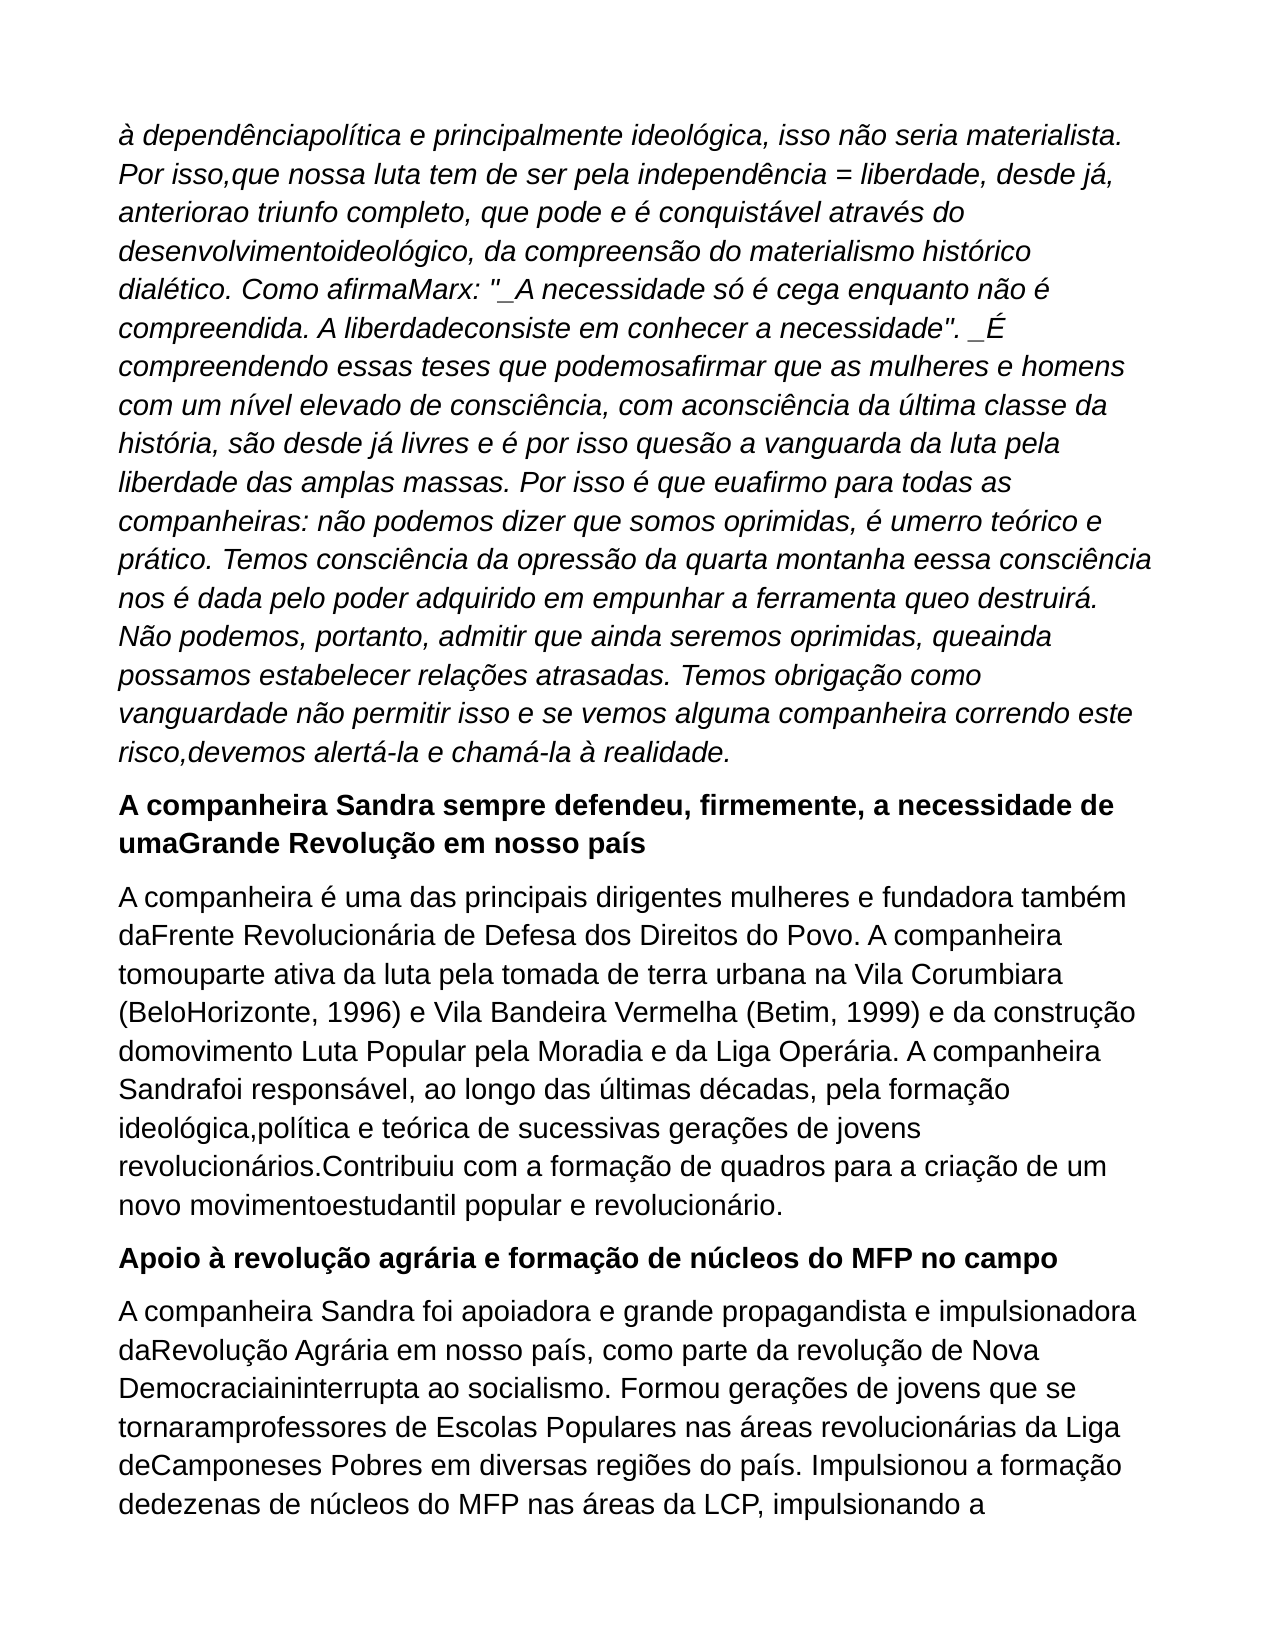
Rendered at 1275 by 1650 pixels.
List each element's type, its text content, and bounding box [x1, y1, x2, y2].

text A companheira Sandra foi apoiadora e grande propagandista e impulsionadora daRevolução Agrária em nosso país, como parte da revolução de Nova Democraciaininterrupta ao socialismo. Formou gerações de jovens que se tornaramprofessores de Escolas Populares nas áreas revolucionárias da Liga deCamponeses Pobres em diversas regiões do país. Impulsionou a formação dedezenas de núcleos do MFP nas áreas da LCP, impulsionando a [118, 1294, 1157, 1520]
text Apoio à revolução agrária e formação de núcleos do MFP no campo [118, 1241, 1157, 1274]
text A companheira é uma das principais dirigentes mulheres e fundadora também daFrente Revolucionária de Defesa dos Direitos do Povo. A companheira tomouparte ativa da luta pela tomada de terra urbana na Vila Corumbiara (BeloHorizonte, 1996) e Vila Bandeira Vermelha (Betim, 1999) e da construção domovimento Luta Popular pela Moradia e da Liga Operária. A companheira Sandrafoi responsável, ao longo das últimas décadas, pela formação ideológica,política e teórica de sucessivas gerações de jovens revolucionários.Contribuiu com a formação de quadros para a criação de um novo movimentoestudantil popular e revolucionário. [118, 879, 1157, 1221]
text A companheira Sandra sempre defendeu, firmemente, a necessidade de umaGrande Revolução em nosso país [118, 788, 1157, 860]
text à dependênciapolítica e principalmente ideológica, isso não seria materialista. Por isso,que nossa luta tem de ser pela independência = liberdade, desde já, anteriorao triunfo completo, que pode e é conquistável através do desenvolvimentoideológico, da compreensão do materialismo histórico dialético. Como afirmaMarx: "_A necessidade só é cega enquanto não é compreendida. A liberdadeconsiste em conhecer a necessidade". _É compreendendo essas teses que podemosafirmar que as mulheres e homens com um nível elevado de consciência, com aconsciência da última classe da história, são desde já livres e é por isso quesão a vanguarda da luta pela liberdade das amplas massas. Por isso é que euafirmo para todas as companheiras: não podemos dizer que somos oprimidas, é umerro teórico e prático. Temos consciência da opressão da quarta montanha eessa consciência nos é dada pelo poder adquirido em empunhar a ferramenta queo destruirá. Não podemos, portanto, admitir que ainda seremos oprimidas, queainda possamos estabelecer relações atrasadas. Temos obrigação como vanguardade não permitir isso e se vemos alguma companheira correndo este risco,devemos alertá-la e chamá-la à realidade. [118, 118, 1157, 768]
